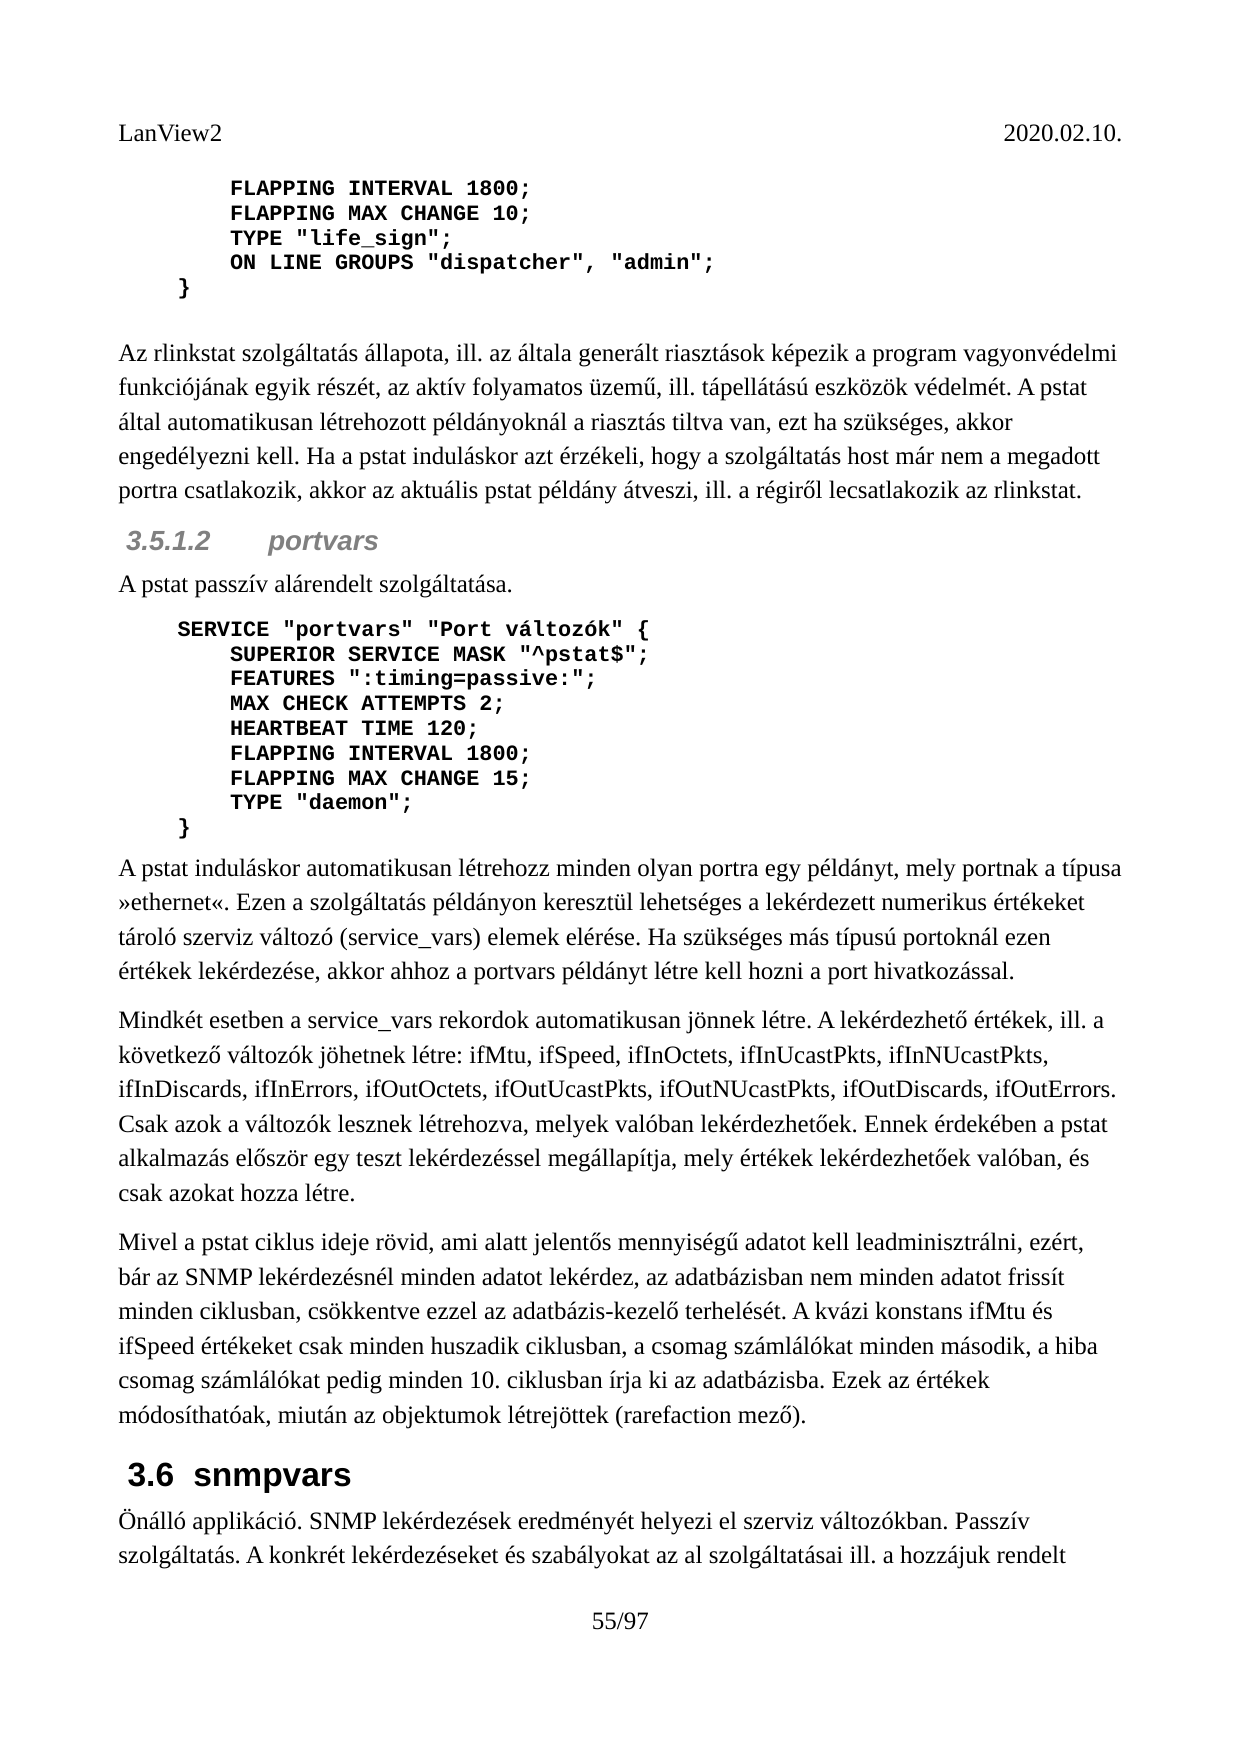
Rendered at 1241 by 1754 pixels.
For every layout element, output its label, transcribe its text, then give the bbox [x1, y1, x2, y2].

text Az rlinkstat szolgáltatás állapota, ill. az általa generált riasztások képezik a program vagyonvédelmi funkciójának egyik részét, az aktív folyamatos üzemű, ill. tápellátású eszközök védelmét. A pstat által automatikusan létrehozott példányoknál a riasztás tiltva van, ezt ha szükséges, akkor engedélyezni kell. Ha a pstat induláskor azt érzékeli, hogy a szolgáltatás host már nem a megadott portra csatlakozik, akkor az aktuális pstat példány átveszi, ill. a régiről lecsatlakozik az rlinkstat. [118, 338, 1122, 504]
subtitle snmpvars [118, 1455, 1122, 1494]
subtitle portvars [118, 524, 1122, 556]
text Önálló applikáció. SNMP lekérdezések eredményét helyezi el szerviz változókban. Passzív szolgáltatás. A konkrét lekérdezéseket és szabályokat az al szolgáltatásai ill. a hozzájuk rendelt [118, 1506, 1122, 1569]
text SERVICE "portvars" "Port változók" { SUPERIOR SERVICE MASK "^pstat$"; FEATURES ":timing=passive:"; MAX CHECK ATTEMPTS 2; HEARTBEAT TIME 120; FLAPPING INTERVAL 1800; FLAPPING MAX CHANGE 15; TYPE "daemon"; } [177, 618, 1122, 841]
text A pstat passzív alárendelt szolgáltatása. [118, 569, 1122, 598]
text A pstat induláskor automatikusan létrehozz minden olyan portra egy példányt, mely portnak a típusa »ethernet«. Ezen a szolgáltatás példányon keresztül lehetséges a lekérdezett numerikus értékeket tároló szerviz változó (service_vars) elemek elérése. Ha szükséges más típusú portoknál ezen értékek lekérdezése, akkor ahhoz a portvars példányt létre kell hozni a port hivatkozással. [118, 853, 1122, 985]
text Mivel a pstat ciklus ideje rövid, ami alatt jelentős mennyiségű adatot kell leadminisztrálni, ezért, bár az SNMP lekérdezésnél minden adatot lekérdez, az adatbázisban nem minden adatot frissít minden ciklusban, csökkentve ezzel az adatbázis-kezelő terhelését. A kvázi konstans ifMtu és ifSpeed értékeket csak minden huszadik ciklusban, a csomag számlálókat minden második, a hiba csomag számlálókat pedig minden 10. ciklusban írja ki az adatbázisba. Ezek az értékek módosíthatóak, miután az objektumok létrejöttek (rarefaction mező). [118, 1227, 1122, 1428]
text FLAPPING INTERVAL 1800; FLAPPING MAX CHANGE 10; TYPE "life_sign"; ON LINE GROUPS "dispatcher", "admin"; } [177, 177, 1122, 301]
text Mindkét esetben a service_vars rekordok automatikusan jönnek létre. A lekérdezhető értékek, ill. a következő változók jöhetnek létre: ifMtu, ifSpeed, ifInOctets, ifInUcastPkts, ifInNUcastPkts, ifInDiscards, ifInErrors, ifOutOctets, ifOutUcastPkts, ifOutNUcastPkts, ifOutDiscards, ifOutErrors. Csak azok a változók lesznek létrehozva, melyek valóban lekérdezhetőek. Ennek érdekében a pstat alkalmazás először egy teszt lekérdezéssel megállapítja, mely értékek lekérdezhetőek valóban, és csak azokat hozza létre. [118, 1006, 1122, 1207]
